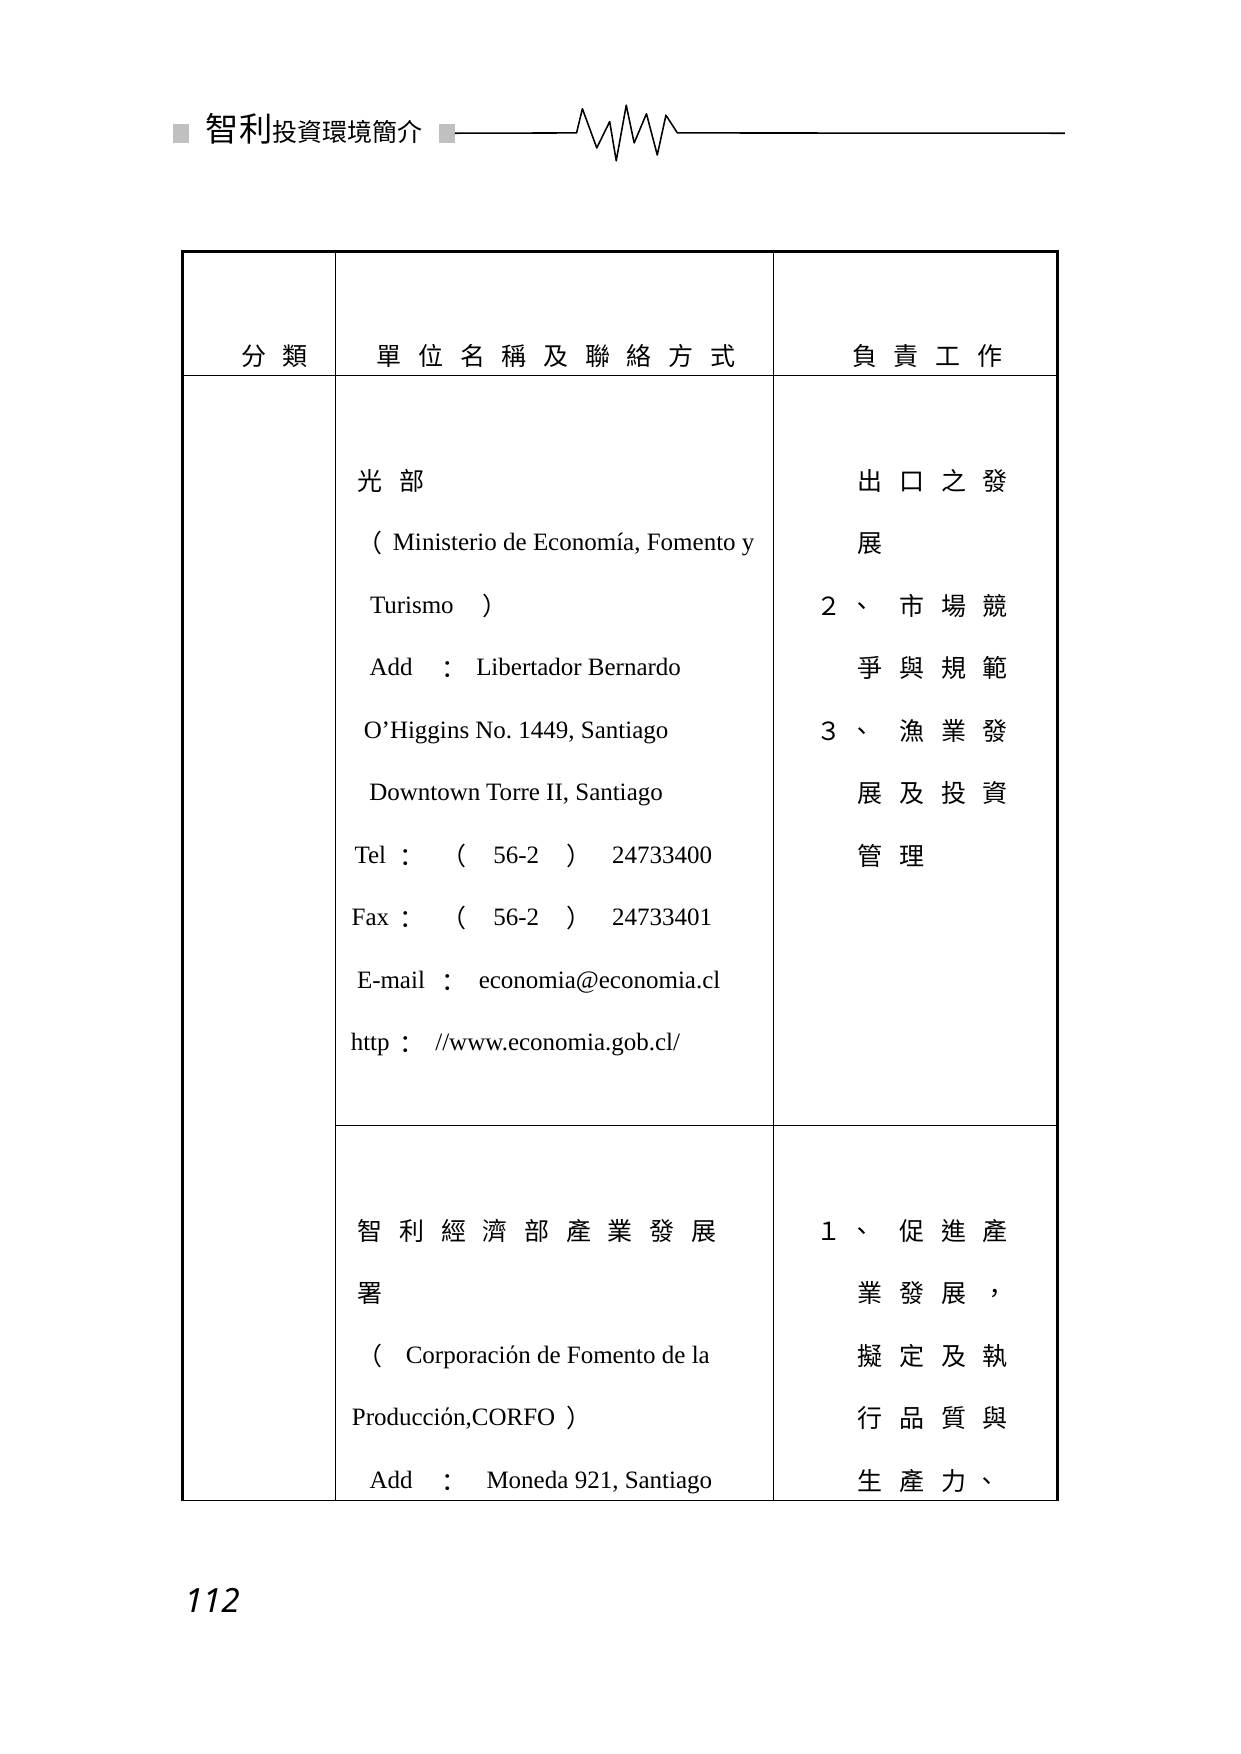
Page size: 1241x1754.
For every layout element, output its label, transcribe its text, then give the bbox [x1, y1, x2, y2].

table_cell 智利經濟部產業發展署 （Corporaciόn de Fomento de la Producciόn,CORFO） Add：Moneda 921, Santiago [336, 1126, 773, 1500]
table_cell 光部 （Ministerio de Economía, Fomento y Turismo） Add：Libertador Bernardo O’Higgins No. 1449, Santiago Downtown Torre II, Santiago Tel：（56-2）24733400 Fax：（56-2）24733401 E-mail：economia@economia.cl http：//www.economia.gob.cl/ [336, 376, 773, 1125]
table_cell 出口之發展 ２、市場競爭與規範 ３、漁業發展及投資管理 [774, 376, 1056, 1125]
table_header 分類 [184, 253, 335, 375]
table_header 負責工作 [774, 253, 1056, 375]
table_cell [184, 376, 335, 1500]
table_cell １、促進產業發展，擬定及執行品質與生產力、 [774, 1126, 1056, 1500]
table_header 單位名稱及聯絡方式 [336, 253, 773, 375]
